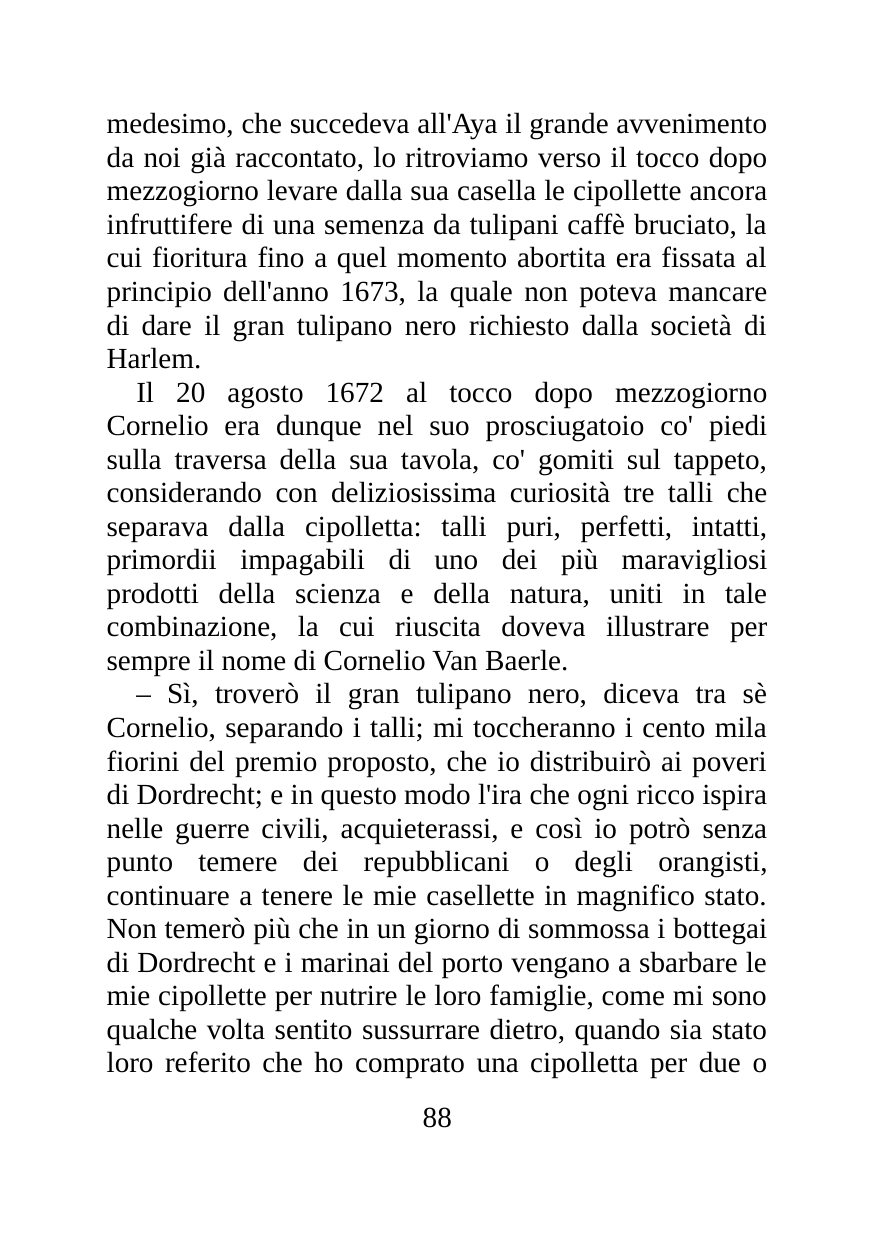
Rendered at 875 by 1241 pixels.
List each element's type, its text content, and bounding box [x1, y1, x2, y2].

text Il 20 agosto 1672 al tocco dopo mezzogiorno Cornelio era dunque nel suo prosciugatoio co' piedi sulla traversa della sua tavola, co' gomiti sul tappeto, considerando con deliziosissima curiosità tre talli che separava dalla cipolletta: talli puri, perfetti, intatti, primordii impagabili di uno dei più maravigliosi prodotti della scienza e della natura, uniti in tale combinazione, la cui riuscita doveva illustrare per sempre il nome di Cornelio Van Baerle. [106, 375, 768, 677]
text medesimo, che succedeva all'Aya il grande avvenimento da noi già raccontato, lo ritroviamo verso il tocco dopo mezzogiorno levare dalla sua casella le cipollette ancora infruttifere di una semenza da tulipani caffè bruciato, la cui fioritura fino a quel momento abortita era fissata al principio dell'anno 1673, la quale non poteva mancare di dare il gran tulipano nero richiesto dalla società di Harlem. [106, 106, 768, 375]
text ‒ Sì, troverò il gran tulipano nero, diceva tra sè Cornelio, separando i talli; mi toccheranno i cento mila fiorini del premio proposto, che io distribuirò ai poveri di Dordrecht; e in questo modo l'ira che ogni ricco ispira nelle guerre civili, acquieterassi, e così io potrò senza punto temere dei repubblicani o degli orangisti, continuare a tenere le mie casellette in magnifico stato. Non temerò più che in un giorno di sommossa i bottegai di Dordrecht e i marinai del porto vengano a sbarbare le mie cipollette per nutrire le loro famiglie, come mi sono qualche volta sentito sussurrare dietro, quando sia stato loro referito che ho comprato una cipolletta per due o [106, 677, 768, 1079]
